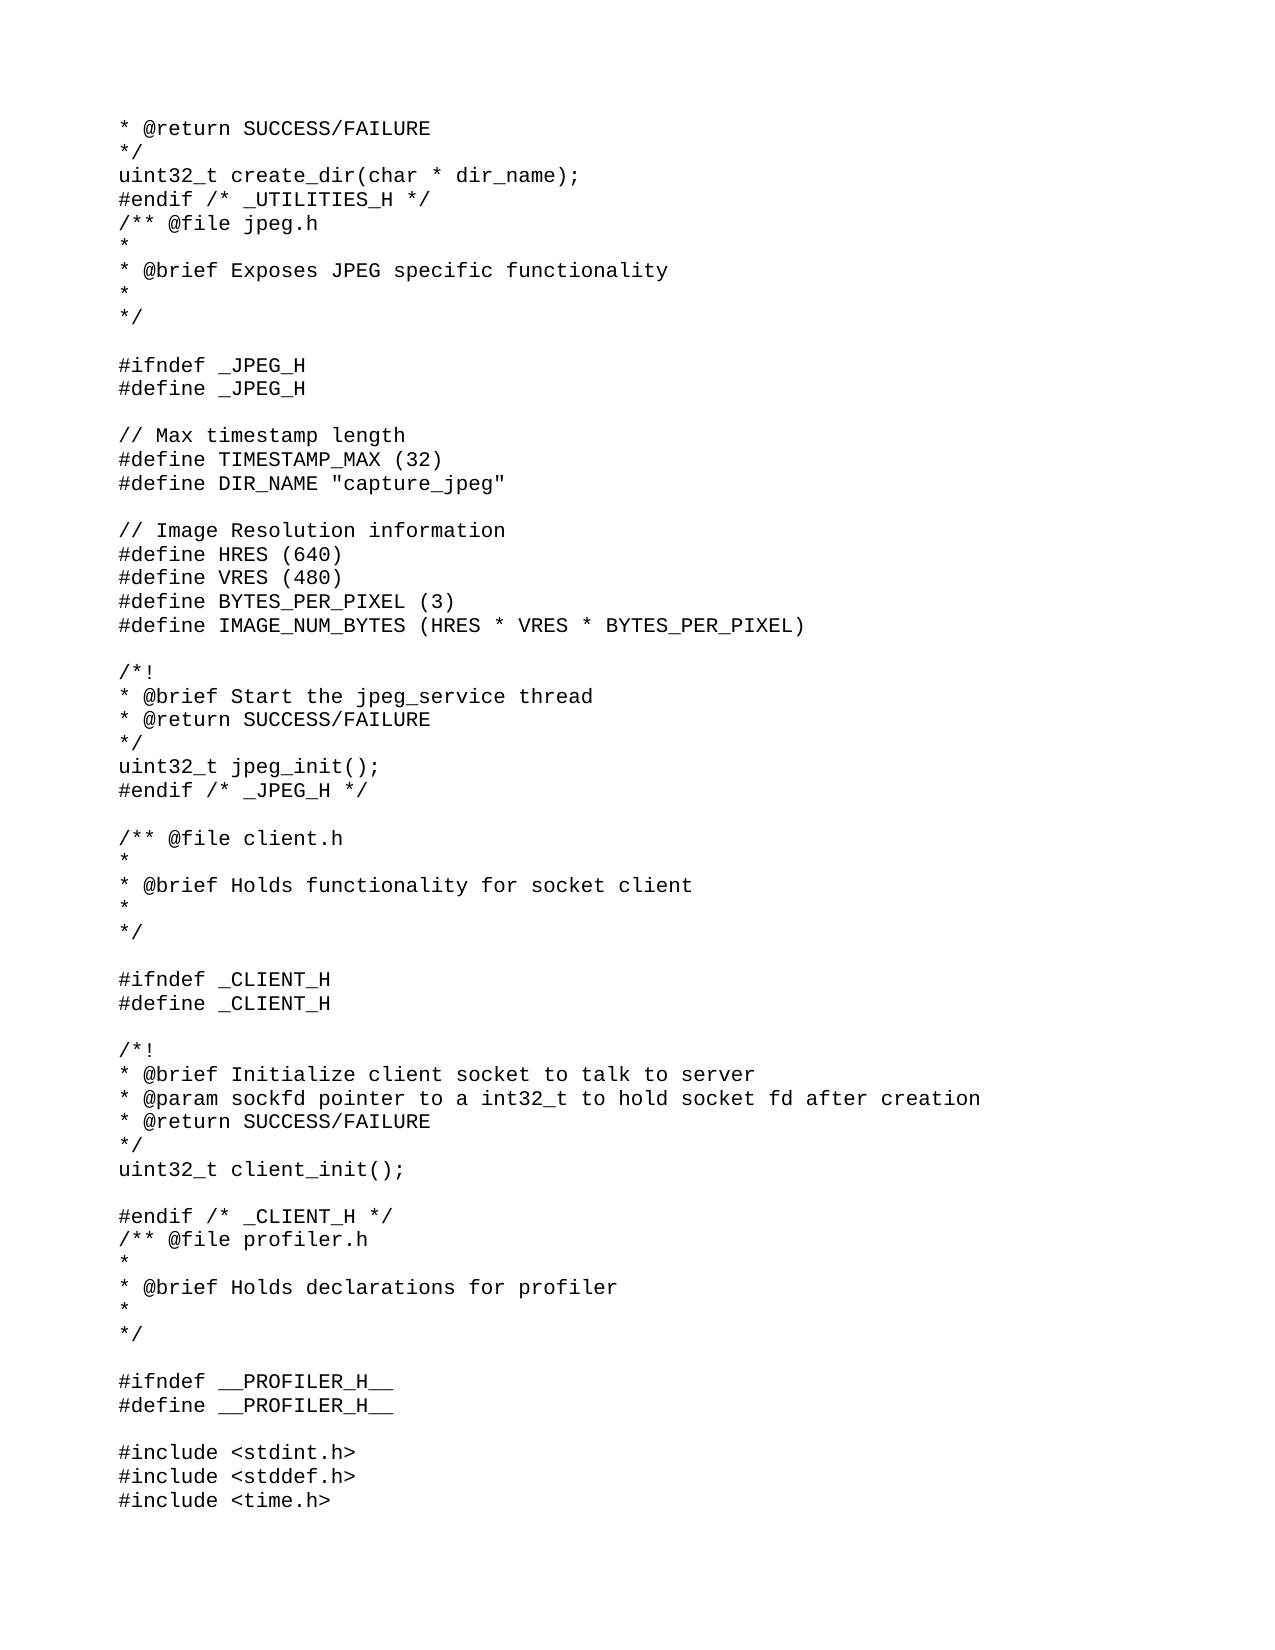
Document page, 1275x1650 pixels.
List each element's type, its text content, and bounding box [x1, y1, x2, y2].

text #define _CLIENT_H [118, 993, 1157, 1017]
text // Max timestamp length [118, 426, 1157, 449]
text /*! [118, 1040, 1157, 1064]
text uint32_t create_dir(char * dir_name); [118, 165, 1157, 189]
text * @return SUCCESS/FAILURE [118, 1111, 1157, 1135]
text * [118, 898, 1157, 922]
text * [118, 284, 1157, 307]
text #define __PROFILER_H__ [118, 1395, 1157, 1419]
text #endif /* _CLIENT_H */ [118, 1206, 1157, 1229]
text * [118, 1253, 1157, 1277]
text /*! [118, 662, 1157, 686]
text #define DIR_NAME "capture_jpeg" [118, 473, 1157, 496]
text #ifndef _JPEG_H [118, 354, 1157, 378]
text #ifndef __PROFILER_H__ [118, 1371, 1157, 1395]
text /** @file client.h [118, 827, 1157, 851]
text #include <stdint.h> [118, 1442, 1157, 1466]
text * [118, 236, 1157, 260]
text #endif /* _JPEG_H */ [118, 780, 1157, 804]
text #define TIMESTAMP_MAX (32) [118, 449, 1157, 473]
text uint32_t jpeg_init(); [118, 757, 1157, 780]
text * [118, 851, 1157, 875]
text */ [118, 142, 1157, 165]
text * @brief Initialize client socket to talk to server [118, 1064, 1157, 1088]
text */ [118, 1135, 1157, 1158]
text * @brief Start the jpeg_service thread [118, 686, 1157, 709]
text /** @file jpeg.h [118, 213, 1157, 236]
text * @return SUCCESS/FAILURE [118, 118, 1157, 142]
text * @brief Exposes JPEG specific functionality [118, 260, 1157, 284]
text */ [118, 922, 1157, 946]
text */ [118, 1324, 1157, 1348]
text #endif /* _UTILITIES_H */ [118, 189, 1157, 213]
text * @return SUCCESS/FAILURE [118, 709, 1157, 733]
text * @param sockfd pointer to a int32_t to hold socket fd after creation [118, 1088, 1157, 1111]
text #define HRES (640) [118, 544, 1157, 567]
text #define VRES (480) [118, 567, 1157, 591]
text #define IMAGE_NUM_BYTES (HRES * VRES * BYTES_PER_PIXEL) [118, 615, 1157, 638]
text #ifndef _CLIENT_H [118, 969, 1157, 993]
text #include <stddef.h> [118, 1466, 1157, 1489]
text // Image Resolution information [118, 520, 1157, 544]
text /** @file profiler.h [118, 1229, 1157, 1253]
text * @brief Holds declarations for profiler [118, 1277, 1157, 1300]
text */ [118, 307, 1157, 331]
text #include <time.h> [118, 1489, 1157, 1513]
text #define _JPEG_H [118, 378, 1157, 402]
text #define BYTES_PER_PIXEL (3) [118, 591, 1157, 615]
text * @brief Holds functionality for socket client [118, 875, 1157, 898]
text * [118, 1300, 1157, 1324]
text uint32_t client_init(); [118, 1158, 1157, 1182]
text */ [118, 733, 1157, 757]
